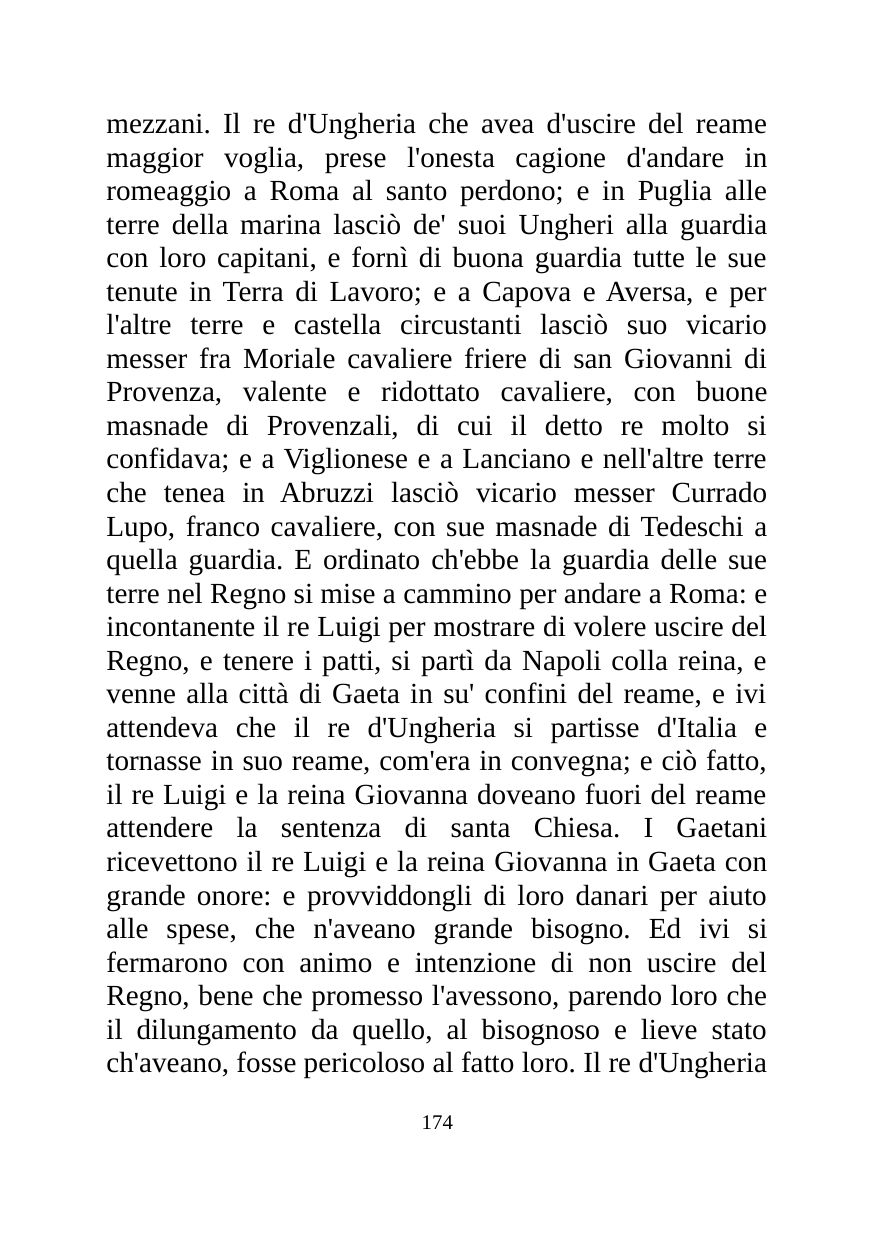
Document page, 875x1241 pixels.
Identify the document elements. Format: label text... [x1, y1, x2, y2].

text mezzani. Il re d'Ungheria che avea d'uscire del reame maggior voglia, prese l'onesta cagione d'andare in romeaggio a Roma al santo perdono; e in Puglia alle terre della marina lasciò de' suoi Ungheri alla guardia con loro capitani, e fornì di buona guardia tutte le sue tenute in Terra di Lavoro; e a Capova e Aversa, e per l'altre terre e castella circustanti lasciò suo vicario messer fra Moriale cavaliere friere di san Giovanni di Provenza, valente e ridottato cavaliere, con buone masnade di Provenzali, di cui il detto re molto si confidava; e a Viglionese e a Lanciano e nell'altre terre che tenea in Abruzzi lasciò vicario messer Currado Lupo, franco cavaliere, con sue masnade di Tedeschi a quella guardia. E ordinato ch'ebbe la guardia delle sue terre nel Regno si mise a cammino per andare a Roma: e incontanente il re Luigi per mostrare di volere uscire del Regno, e tenere i patti, si partì da Napoli colla reina, e venne alla città di Gaeta in su' confini del reame, e ivi attendeva che il re d'Ungheria si partisse d'Italia e tornasse in suo reame, com'era in convegna; e ciò fatto, il re Luigi e la reina Giovanna doveano fuori del reame attendere la sentenza di santa Chiesa. I Gaetani ricevettono il re Luigi e la reina Giovanna in Gaeta con grande onore: e provviddongli di loro danari per aiuto alle spese, che n'aveano grande bisogno. Ed ivi si fermarono con animo e intenzione di non uscire del Regno, bene che promesso l'avessono, parendo loro che il dilungamento da quello, al bisognoso e lieve stato ch'aveano, fosse pericoloso al fatto loro. Il re d'Ungheria [106, 106, 768, 1079]
